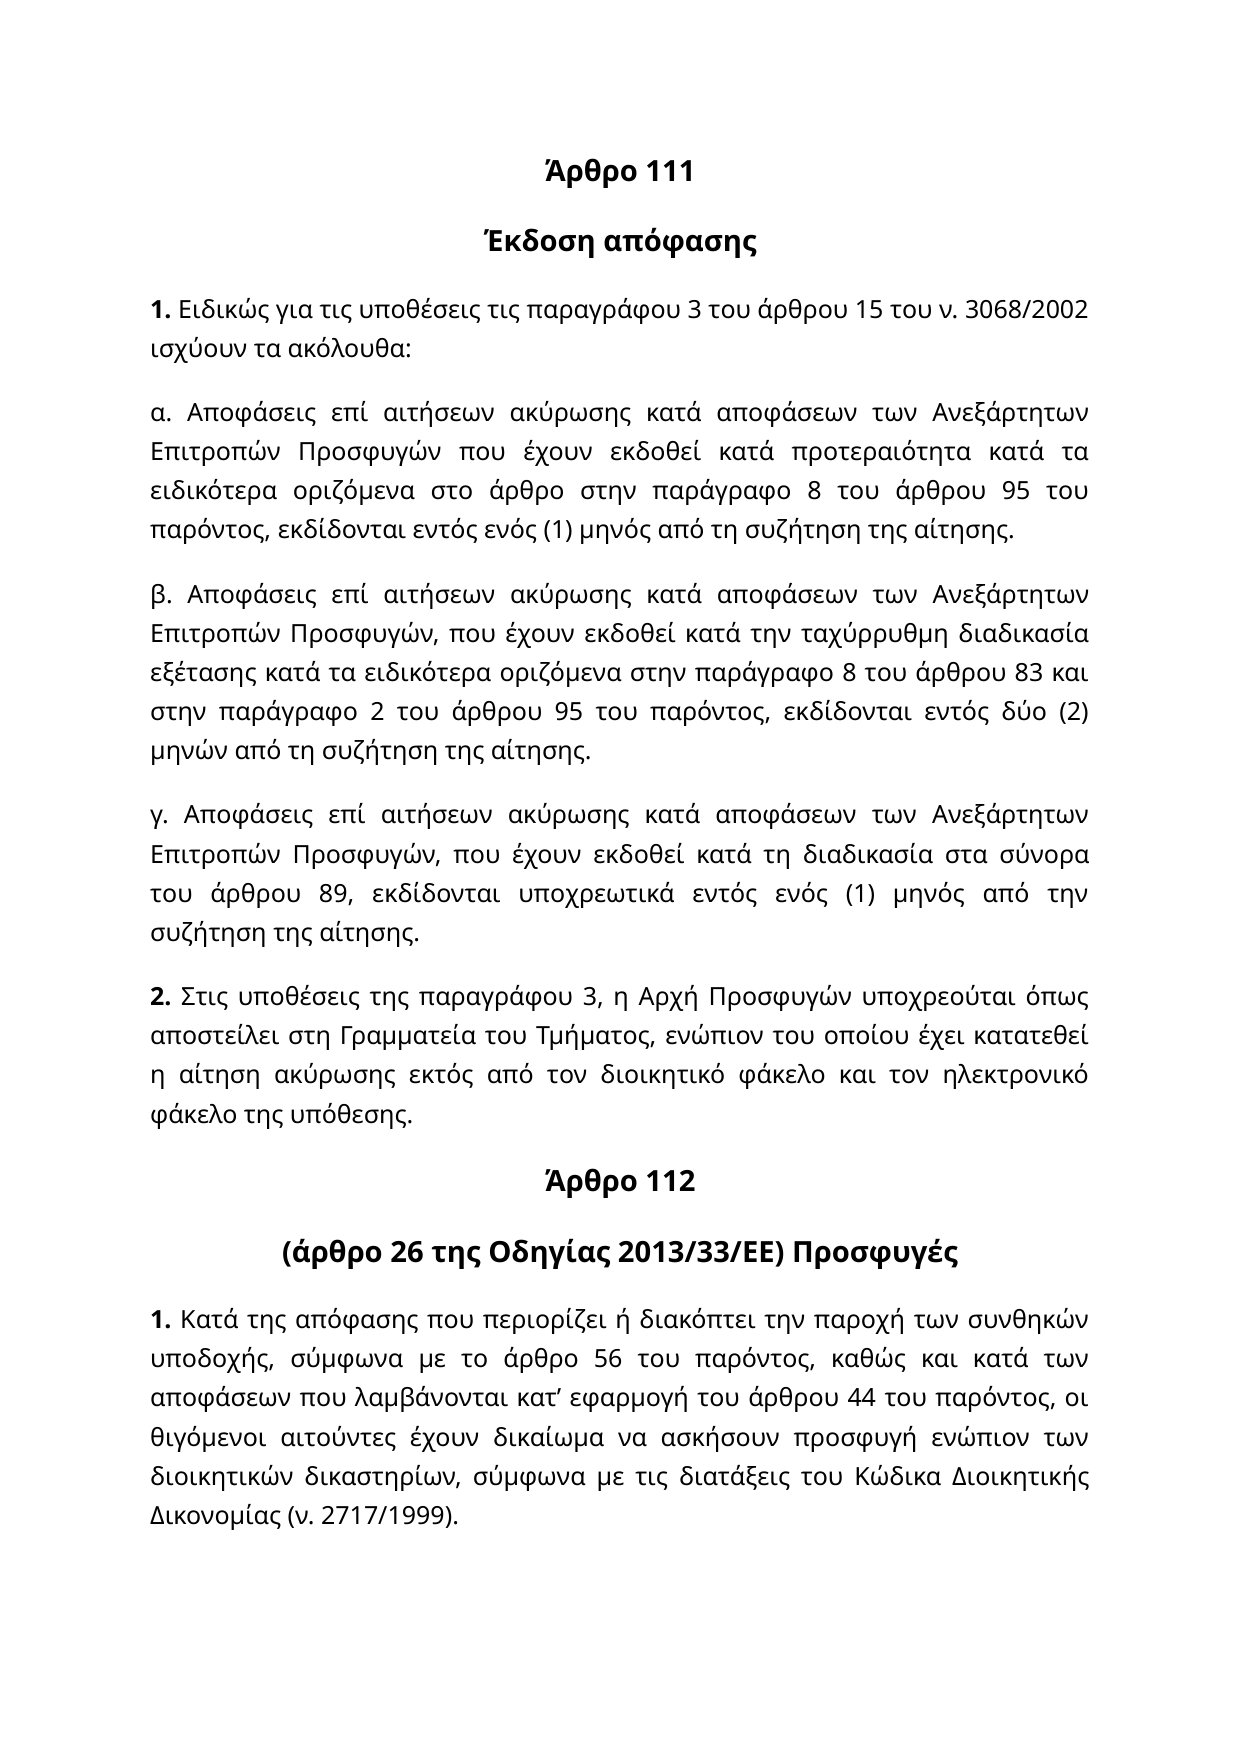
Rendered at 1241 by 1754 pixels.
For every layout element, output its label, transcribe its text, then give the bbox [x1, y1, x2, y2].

text β. Αποφάσεις επί αιτήσεων ακύρωσης κατά αποφάσεων των Ανεξάρτητων Επιτροπών Προσφυγών, που έχουν εκδοθεί κατά την ταχύρρυθμη διαδικασία εξέτασης κατά τα ειδικότερα οριζόμενα στην παράγραφο 8 του άρθρου 83 και στην παράγραφο 2 του άρθρου 95 του παρόντος, εκδίδονται εντός δύο (2) μηνών από τη συζήτηση της αίτησης. [150, 576, 1090, 767]
text γ. Αποφάσεις επί αιτήσεων ακύρωσης κατά αποφάσεων των Ανεξάρτητων Επιτροπών Προσφυγών, που έχουν εκδοθεί κατά τη διαδικασία στα σύνορα του άρθρου 89, εκδίδονται υποχρεωτικά εντός ενός (1) μηνός από την συζήτηση της αίτησης. [150, 797, 1090, 949]
text 1. Ειδικώς για τις υποθέσεις τις παραγράφου 3 του άρθρου 15 του ν. 3068/2002 ισχύουν τα ακόλουθα: [150, 291, 1090, 364]
text α. Αποφάσεις επί αιτήσεων ακύρωσης κατά αποφάσεων των Ανεξάρτητων Επιτροπών Προσφυγών που έχουν εκδοθεί κατά προτεραιότητα κατά τα ειδικότερα οριζόμενα στο άρθρο στην παράγραφο 8 του άρθρου 95 του παρόντος, εκδίδονται εντός ενός (1) μηνός από τη συζήτηση της αίτησης. [150, 394, 1090, 546]
subtitle Έκδοση απόφασης [150, 221, 1090, 260]
subtitle (άρθρο 26 της Οδηγίας 2013/33/ΕΕ) Προσφυγές [150, 1231, 1090, 1271]
subtitle Άρθρο 112 [150, 1160, 1090, 1200]
subtitle Άρθρο 111 [150, 150, 1090, 190]
text 1. Κατά της απόφασης που περιορίζει ή διακόπτει την παροχή των συνθηκών υποδοχής, σύμφωνα με το άρθρο 56 του παρόντος, καθώς και κατά των αποφάσεων που λαμβάνονται κατ’ εφαρμογή του άρθρου 44 του παρόντος, οι θιγόμενοι αιτούντες έχουν δικαίωμα να ασκήσουν προσφυγή ενώπιον των διοικητικών δικαστηρίων, σύμφωνα με τις διατάξεις του Κώδικα Διοικητικής Δικονομίας (ν. 2717/1999). [150, 1302, 1090, 1532]
text 2. Στις υποθέσεις της παραγράφου 3, η Αρχή Προσφυγών υποχρεούται όπως αποστείλει στη Γραμματεία του Τμήματος, ενώπιον του οποίου έχει κατατεθεί η αίτηση ακύρωσης εκτός από τον διοικητικό φάκελο και τον ηλεκτρονικό φάκελο της υπόθεσης. [150, 979, 1090, 1130]
